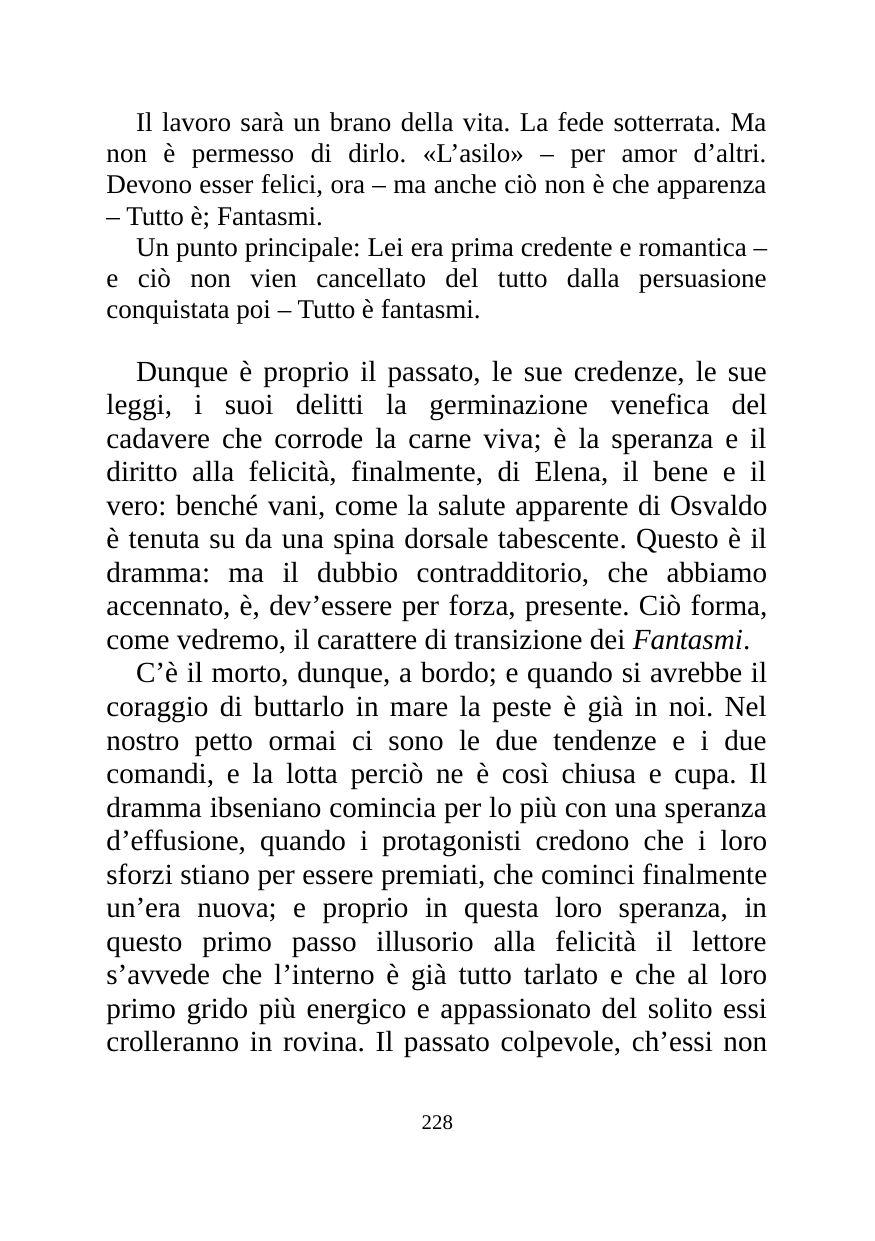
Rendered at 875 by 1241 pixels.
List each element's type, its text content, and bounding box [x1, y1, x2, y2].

text Dunque è proprio il passato, le sue credenze, le sue leggi, i suoi delitti la germinazione venefica del cadavere che corrode la carne viva; è la speranza e il diritto alla felicità, finalmente, di Elena, il bene e il vero: benché vani, come la salute apparente di Osvaldo è tenuta su da una spina dorsale tabescente. Questo è il dramma: ma il dubbio contradditorio, che abbiamo accennato, è, dev’essere per forza, presente. Ciò forma, come vedremo, il carattere di transizione dei Fantasmi. [106, 354, 768, 656]
text Il lavoro sarà un brano della vita. La fede sotterrata. Ma non è permesso di dirlo. «L’asilo» – per amor d’altri. Devono esser felici, ora – ma anche ciò non è che apparenza – Tutto è; Fantasmi. [106, 106, 768, 231]
text Un punto principale: Lei era prima credente e romantica – e ciò non vien cancellato del tutto dalla persuasione conquistata poi – Tutto è fantasmi. [106, 231, 768, 324]
text C’è il morto, dunque, a bordo; e quando si avrebbe il coraggio di buttarlo in mare la peste è già in noi. Nel nostro petto ormai ci sono le due tendenze e i due comandi, e la lotta perciò ne è così chiusa e cupa. Il dramma ibseniano comincia per lo più con una speranza d’effusione, quando i protagonisti credono che i loro sforzi stiano per essere premiati, che cominci finalmente un’era nuova; e proprio in questa loro speranza, in questo primo passo illusorio alla felicità il lettore s’avvede che l’interno è già tutto tarlato e che al loro primo grido più energico e appassionato del solito essi crolleranno in rovina. Il passato colpevole, ch’essi non [106, 656, 768, 1058]
